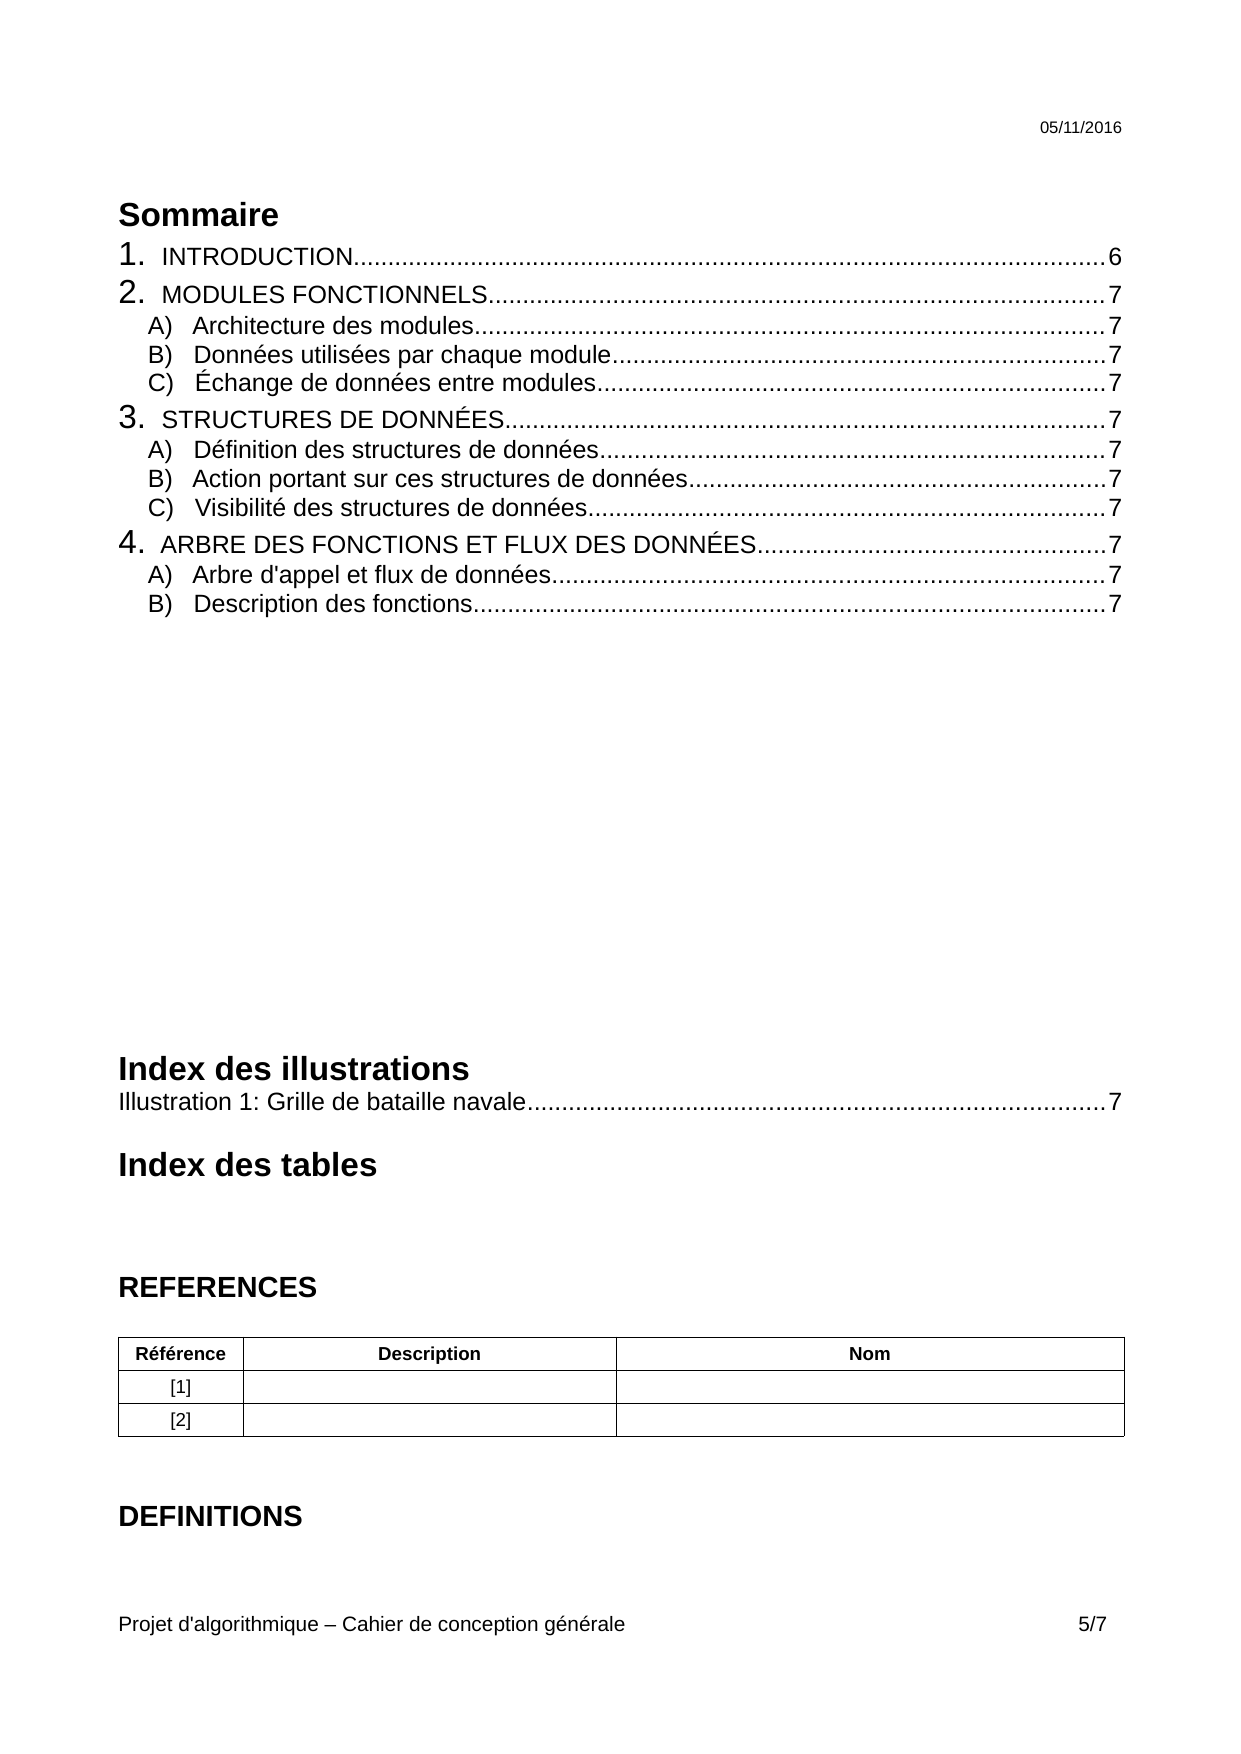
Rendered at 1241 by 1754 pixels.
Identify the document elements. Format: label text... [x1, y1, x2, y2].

table_header [617, 1371, 1124, 1403]
text B) Action portant sur ces structures de données 7 [148, 464, 1122, 493]
text C) Échange de données entre modules 7 [148, 368, 1122, 397]
text REFERENCES [118, 1269, 1122, 1337]
table_header [244, 1371, 616, 1403]
text A) Arbre d'appel et flux de données 7 [148, 560, 1122, 589]
list ARBRE DES FONCTIONS ET FLUX DES DONNÉES 7 [118, 522, 1122, 560]
table_header [2] [119, 1404, 243, 1436]
list INTRODUCTION 6 [118, 234, 1122, 272]
table_header Référence [119, 1338, 243, 1370]
text B) Données utilisées par chaque module 7 [148, 339, 1122, 368]
table_header [617, 1404, 1124, 1436]
subtitle Index des illustrations [118, 1049, 1122, 1087]
subtitle Sommaire [118, 196, 1122, 234]
text B) Description des fonctions 7 [148, 589, 1122, 618]
subtitle Index des tables [118, 1145, 1122, 1183]
text DEFINITIONS [118, 1498, 1122, 1532]
list STRUCTURES DE DONNÉES 7 [118, 397, 1122, 436]
text C) Visibilité des structures de données 7 [148, 493, 1122, 522]
table_header Description [244, 1338, 616, 1370]
text Illustration 1: Grille de bataille navale 7 [118, 1087, 1122, 1116]
list MODULES FONCTIONNELS 7 [118, 272, 1122, 311]
table_header [1] [119, 1371, 243, 1403]
table_header [244, 1404, 616, 1436]
table_header Nom [617, 1338, 1124, 1370]
text A) Définition des structures de données 7 [148, 436, 1122, 464]
text A) Architecture des modules 7 [148, 311, 1122, 339]
